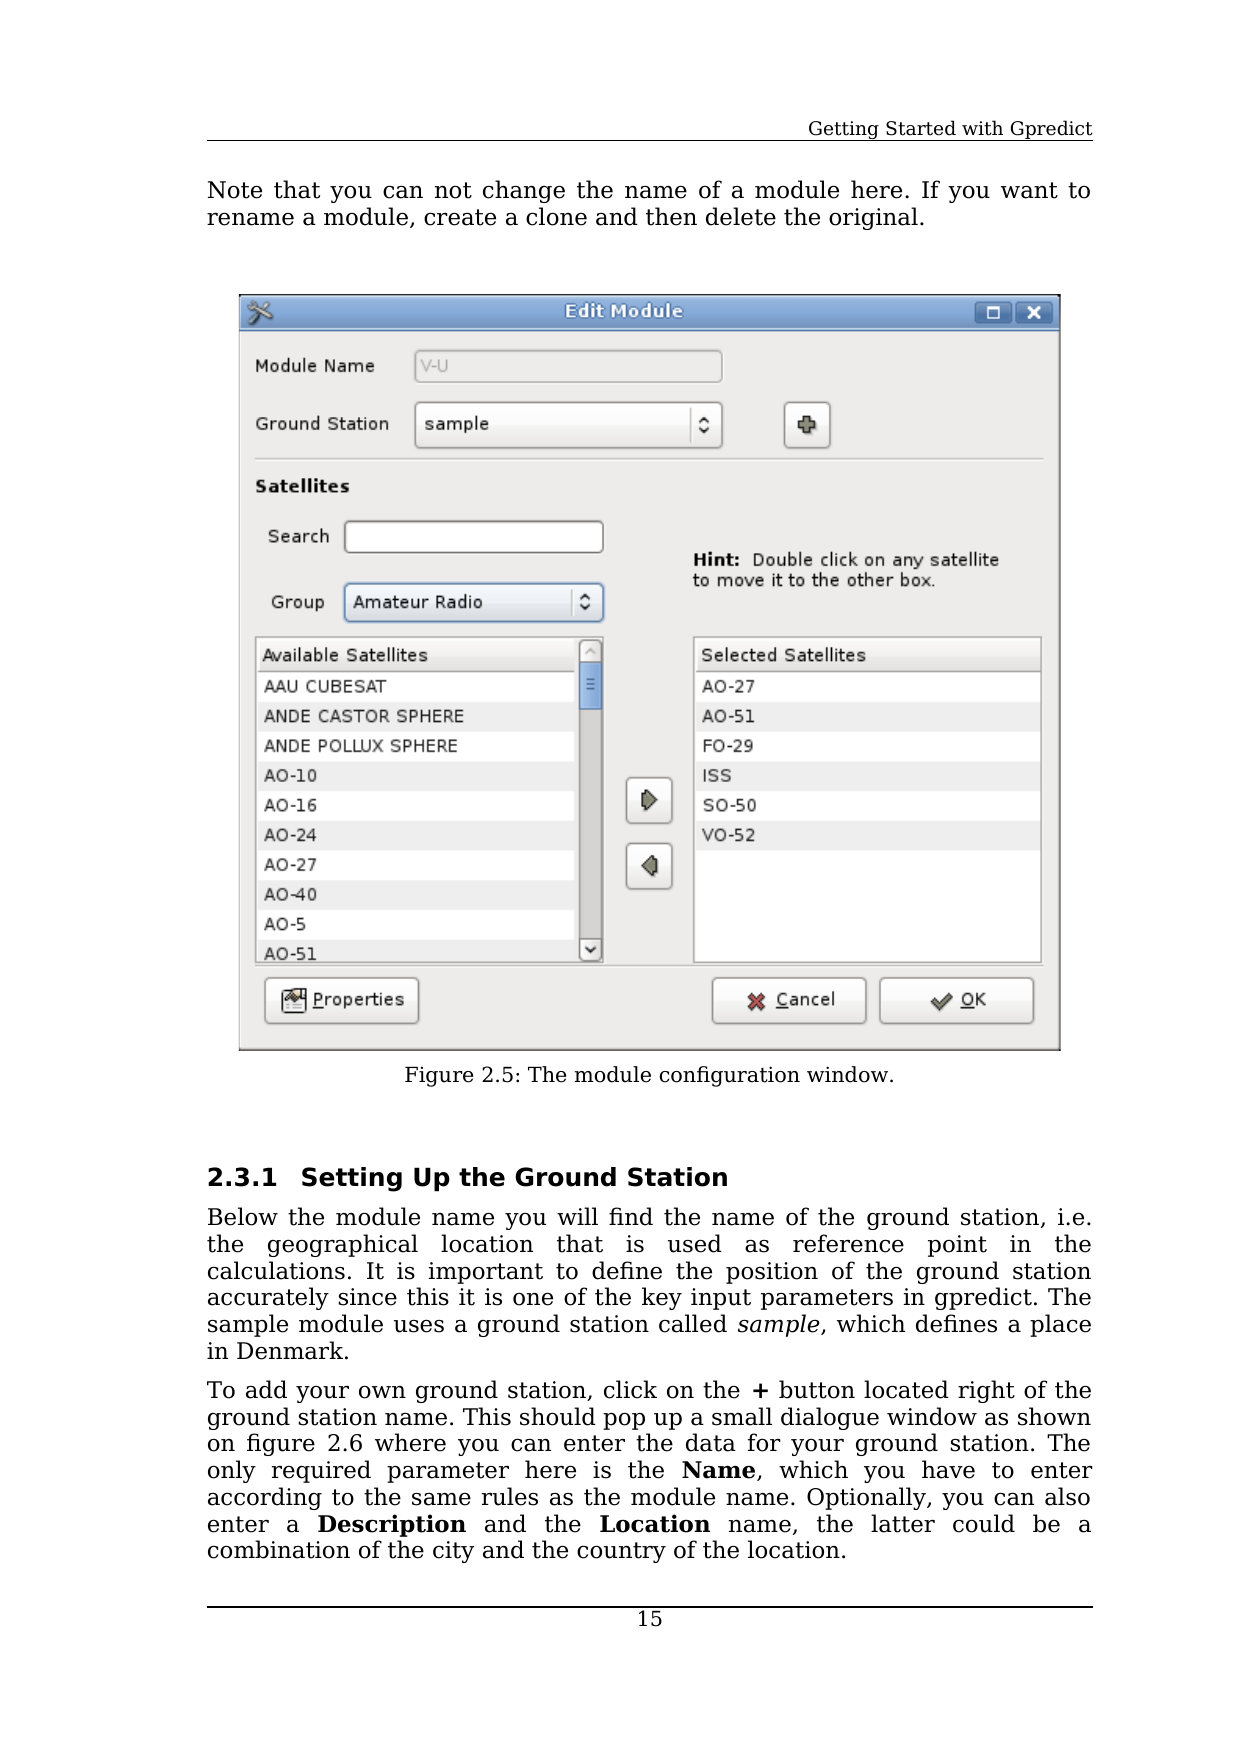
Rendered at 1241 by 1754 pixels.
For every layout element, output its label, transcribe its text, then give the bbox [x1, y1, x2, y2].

text Below the module name you will find the name of the ground station, i.e. the geographical location that is used as reference point in the calculations. It is important to define the position of the ground station accurately since this it is one of the key input parameters in gpredict. The sample module uses a ground station called sample, which defines a place in Denmark. [207, 1204, 1093, 1364]
text Note that you can not change the name of a module here. If you want to rename a module, create a clone and then delete the original. [207, 177, 1093, 230]
text Figure 2.5: The module configuration window. [239, 1051, 1061, 1087]
picture [238, 294, 1061, 1051]
subtitle Setting Up the Ground Station [207, 1163, 1093, 1192]
text To add your own ground station, click on the + button located right of the ground station name. This should pop up a small dialogue window as shown on figure 2.6 where you can enter the data for your ground station. The only required parameter here is the Name, which you have to enter according to the same rules as the module name. Optionally, you can also enter a Description and the Location name, the latter could be a combination of the city and the country of the location. [207, 1377, 1093, 1564]
